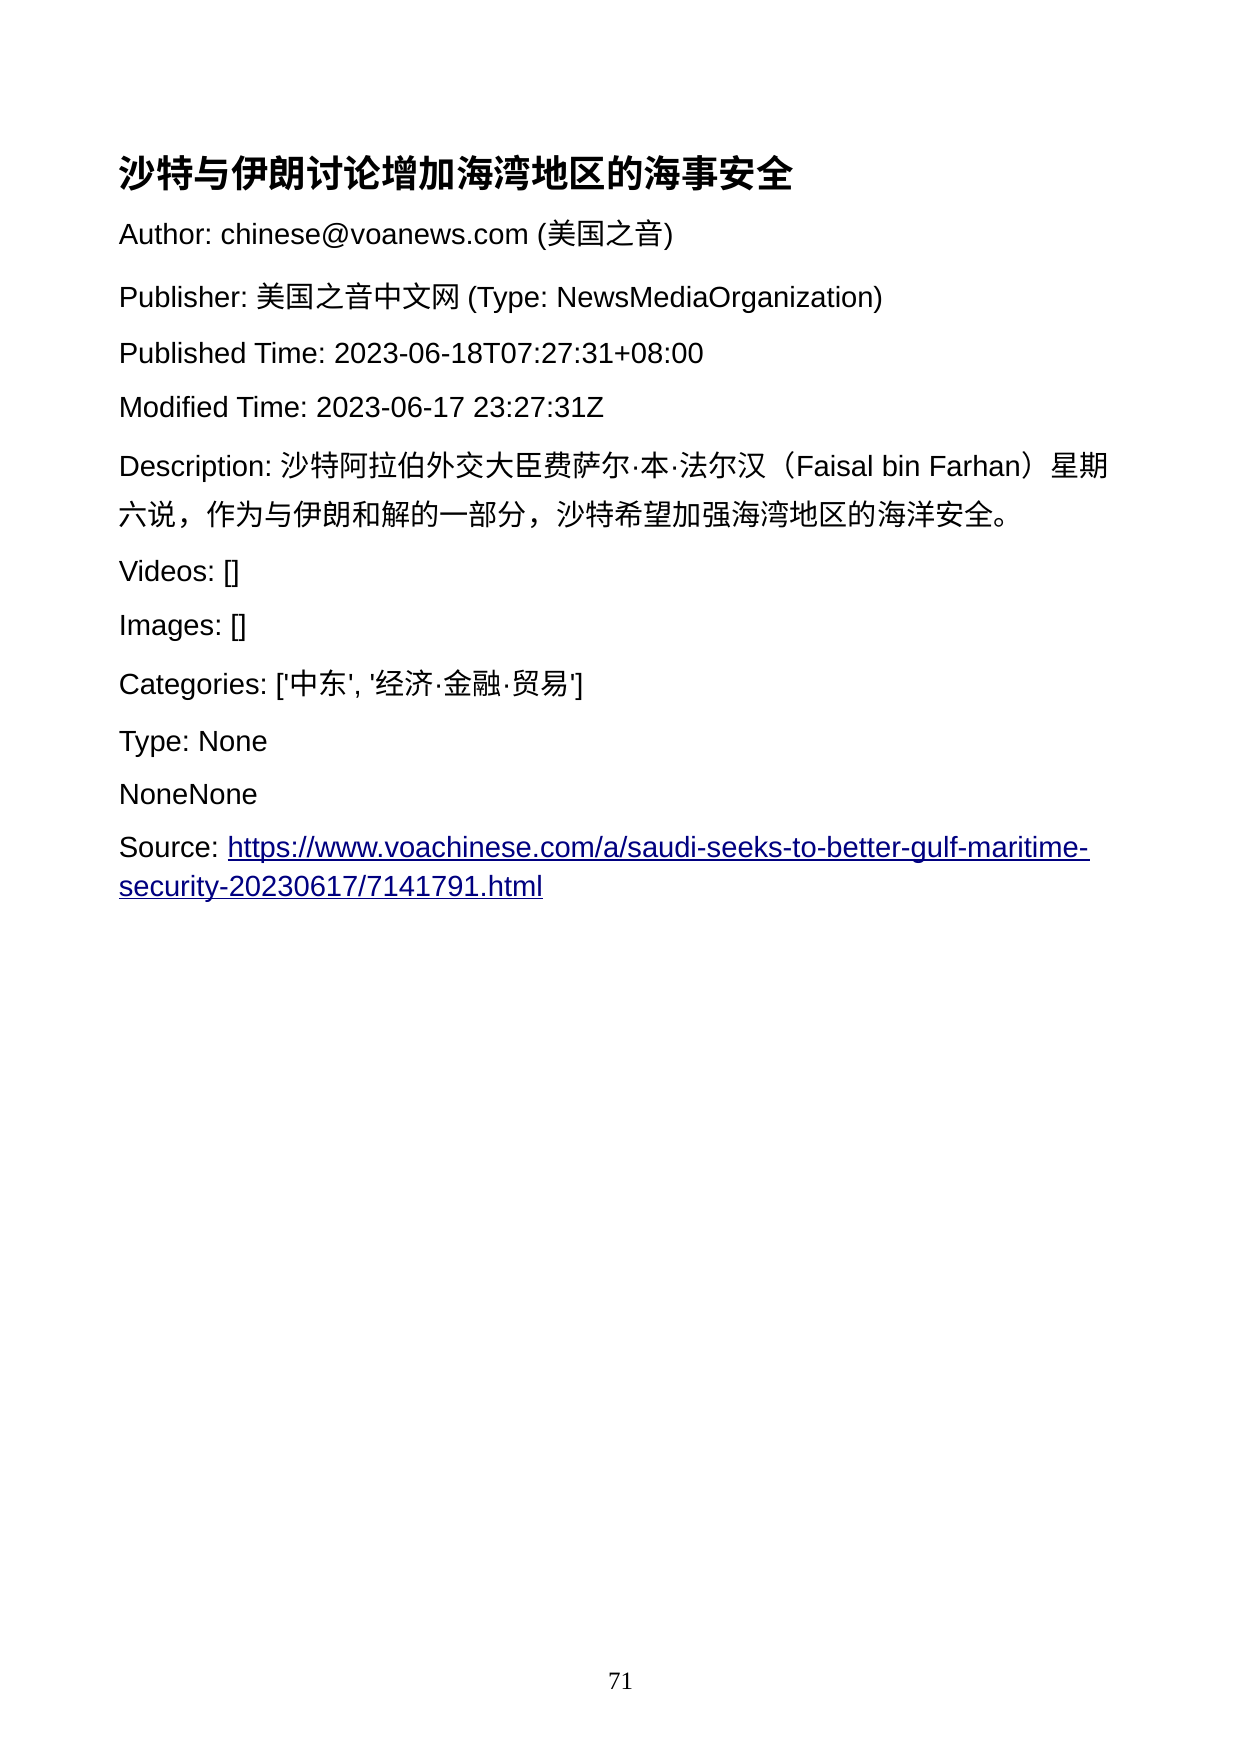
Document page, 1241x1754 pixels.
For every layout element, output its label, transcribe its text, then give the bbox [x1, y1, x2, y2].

text Description: 沙特阿拉伯外交大臣费萨尔·本·法尔汉（Faisal bin Farhan）星期六说，作为与伊朗和解的一部分，沙特希望加强海湾地区的海洋安全。 [118, 443, 1122, 534]
text Images: [] [118, 608, 1122, 641]
text Type: None [118, 724, 1122, 757]
text Modified Time: 2023-06-17 23:27:31Z [118, 390, 1122, 423]
text Videos: [] [118, 554, 1122, 588]
text Source: https://www.voachinese.com/a/saudi-seeks-to-better-gulf-maritime-security-20230617/7141791.html [118, 830, 1122, 902]
text NoneNone [118, 777, 1122, 811]
text Publisher: 美国之音中文网 (Type: NewsMediaOrganization) [118, 273, 1122, 316]
text Author: chinese@voanews.com (美国之音) [118, 210, 1122, 253]
subtitle 沙特与伊朗讨论增加海湾地区的海事安全 [118, 143, 1122, 198]
text Published Time: 2023-06-18T07:27:31+08:00 [118, 337, 1122, 370]
text Categories: ['中东', '经济·金融·贸易'] [118, 661, 1122, 703]
